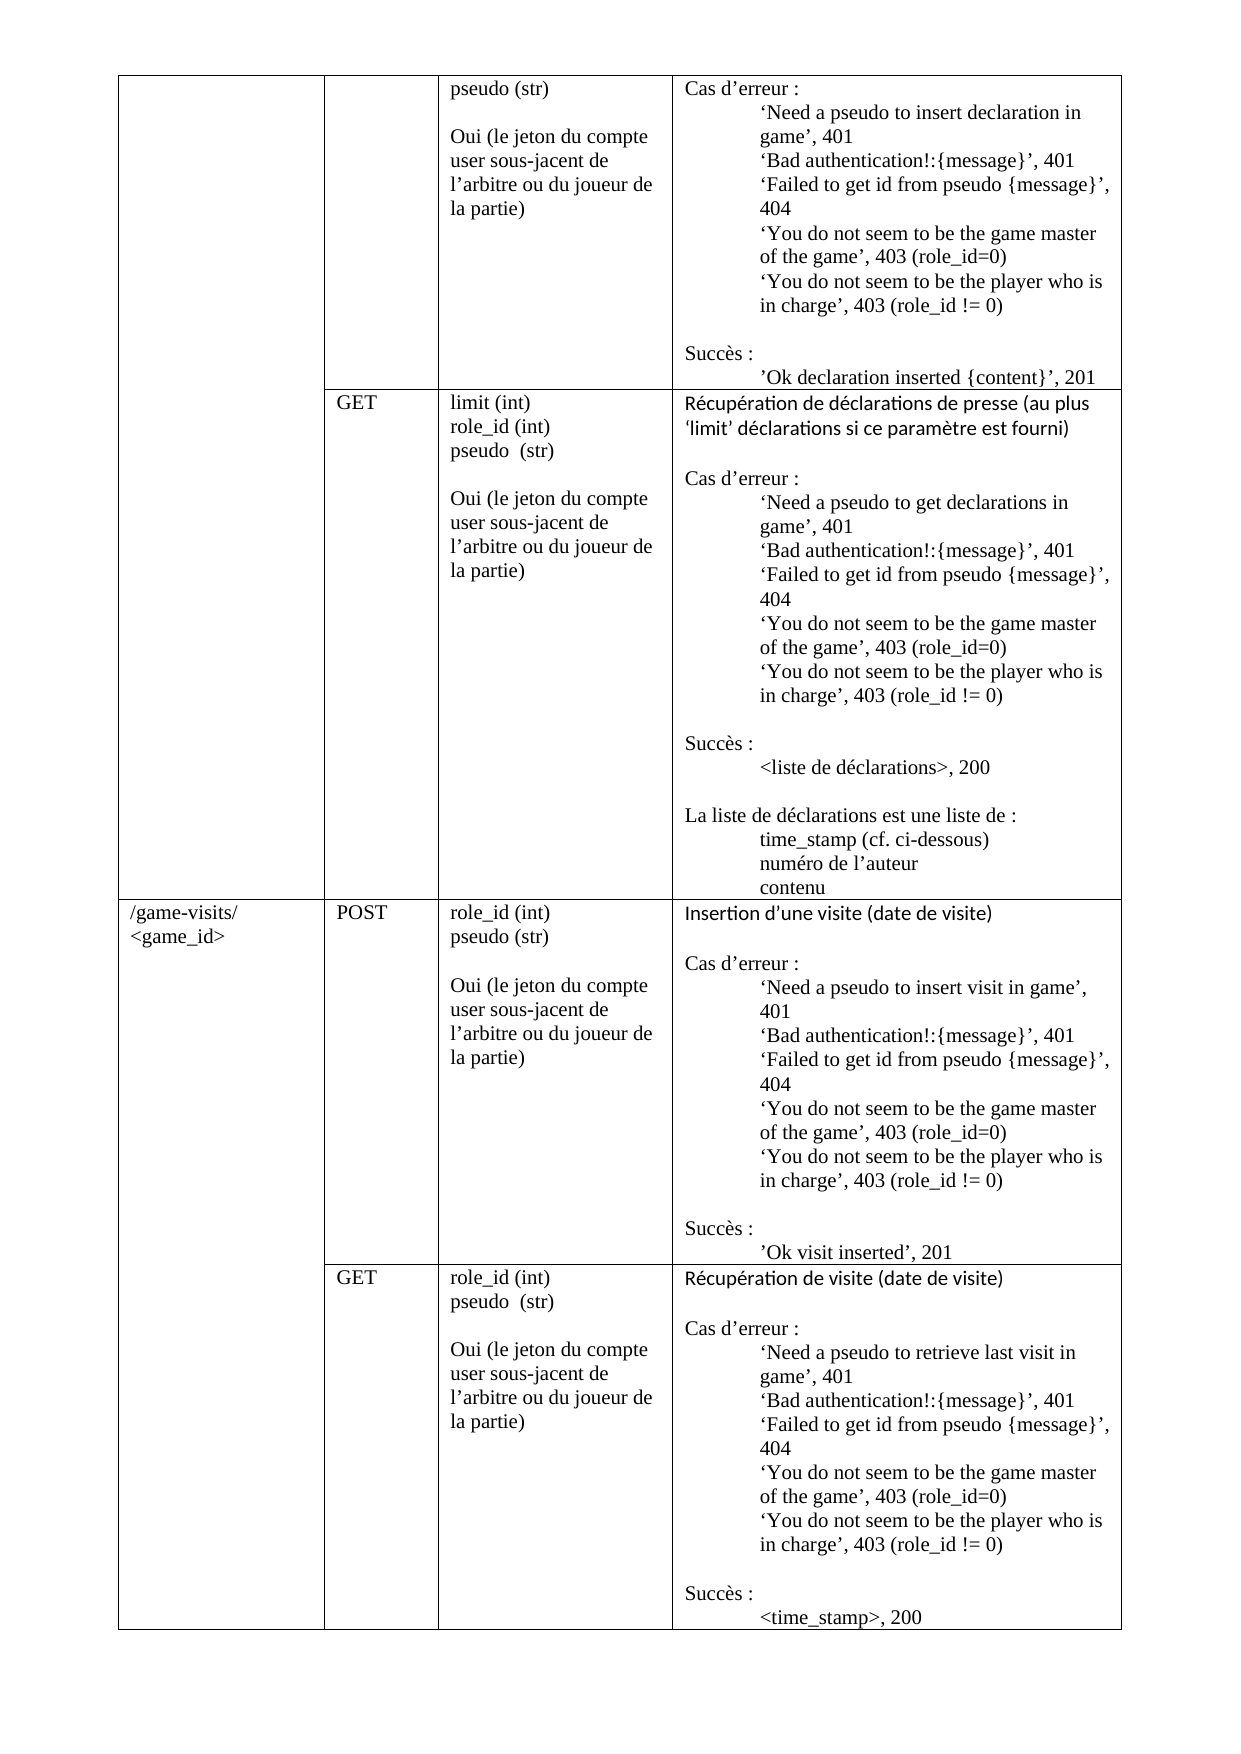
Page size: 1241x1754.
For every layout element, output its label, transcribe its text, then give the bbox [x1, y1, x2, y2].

table_cell Récupération de déclarations de presse (au plus ‘limit’ déclarations si ce paramètre est fourni) Cas d’erreur : ‘Need a pseudo to get declarations in game’, 401 ‘Bad authentication!:{message}’, 401 ‘Failed to get id from pseudo {message}’, 404 ‘You do not seem to be the game master of the game’, 403 (role_id=0) ‘You do not seem to be the player who is in charge’, 403 (role_id != 0) Succès : <liste de déclarations>, 200 La liste de déclarations est une liste de : time_stamp (cf. ci-dessous) numéro de l’auteur contenu [673, 390, 1121, 899]
table_cell GET [325, 390, 438, 899]
table_cell Insertion d’une visite (date de visite) Cas d’erreur : ‘Need a pseudo to insert visit in game’, 401 ‘Bad authentication!:{message}’, 401 ‘Failed to get id from pseudo {message}’, 404 ‘You do not seem to be the game master of the game’, 403 (role_id=0) ‘You do not seem to be the player who is in charge’, 403 (role_id != 0) Succès : ’Ok visit inserted’, 201 [673, 900, 1121, 1264]
table_cell /game-visits/<game_id> [119, 900, 324, 1629]
table_cell [119, 76, 324, 899]
table_cell Cas d’erreur : ‘Need a pseudo to insert declaration in game’, 401 ‘Bad authentication!:{message}’, 401 ‘Failed to get id from pseudo {message}’, 404 ‘You do not seem to be the game master of the game’, 403 (role_id=0) ‘You do not seem to be the player who is in charge’, 403 (role_id != 0) Succès : ’Ok declaration inserted {content}’, 201 [673, 76, 1121, 389]
table_cell role_id (int) pseudo (str) Oui (le jeton du compte user sous-jacent de l’arbitre ou du joueur de la partie) [439, 900, 672, 1264]
table_cell Récupération de visite (date de visite) Cas d’erreur : ‘Need a pseudo to retrieve last visit in game’, 401 ‘Bad authentication!:{message}’, 401 ‘Failed to get id from pseudo {message}’, 404 ‘You do not seem to be the game master of the game’, 403 (role_id=0) ‘You do not seem to be the player who is in charge’, 403 (role_id != 0) Succès : <time_stamp>, 200 [673, 1265, 1121, 1629]
table_cell [325, 76, 438, 389]
table_cell POST [325, 900, 438, 1264]
table_cell limit (int) role_id (int) pseudo (str) Oui (le jeton du compte user sous-jacent de l’arbitre ou du joueur de la partie) [439, 390, 672, 899]
table_cell pseudo (str) Oui (le jeton du compte user sous-jacent de l’arbitre ou du joueur de la partie) [439, 76, 672, 389]
table_cell role_id (int) pseudo (str) Oui (le jeton du compte user sous-jacent de l’arbitre ou du joueur de la partie) [439, 1265, 672, 1629]
table_cell GET [325, 1265, 438, 1629]
